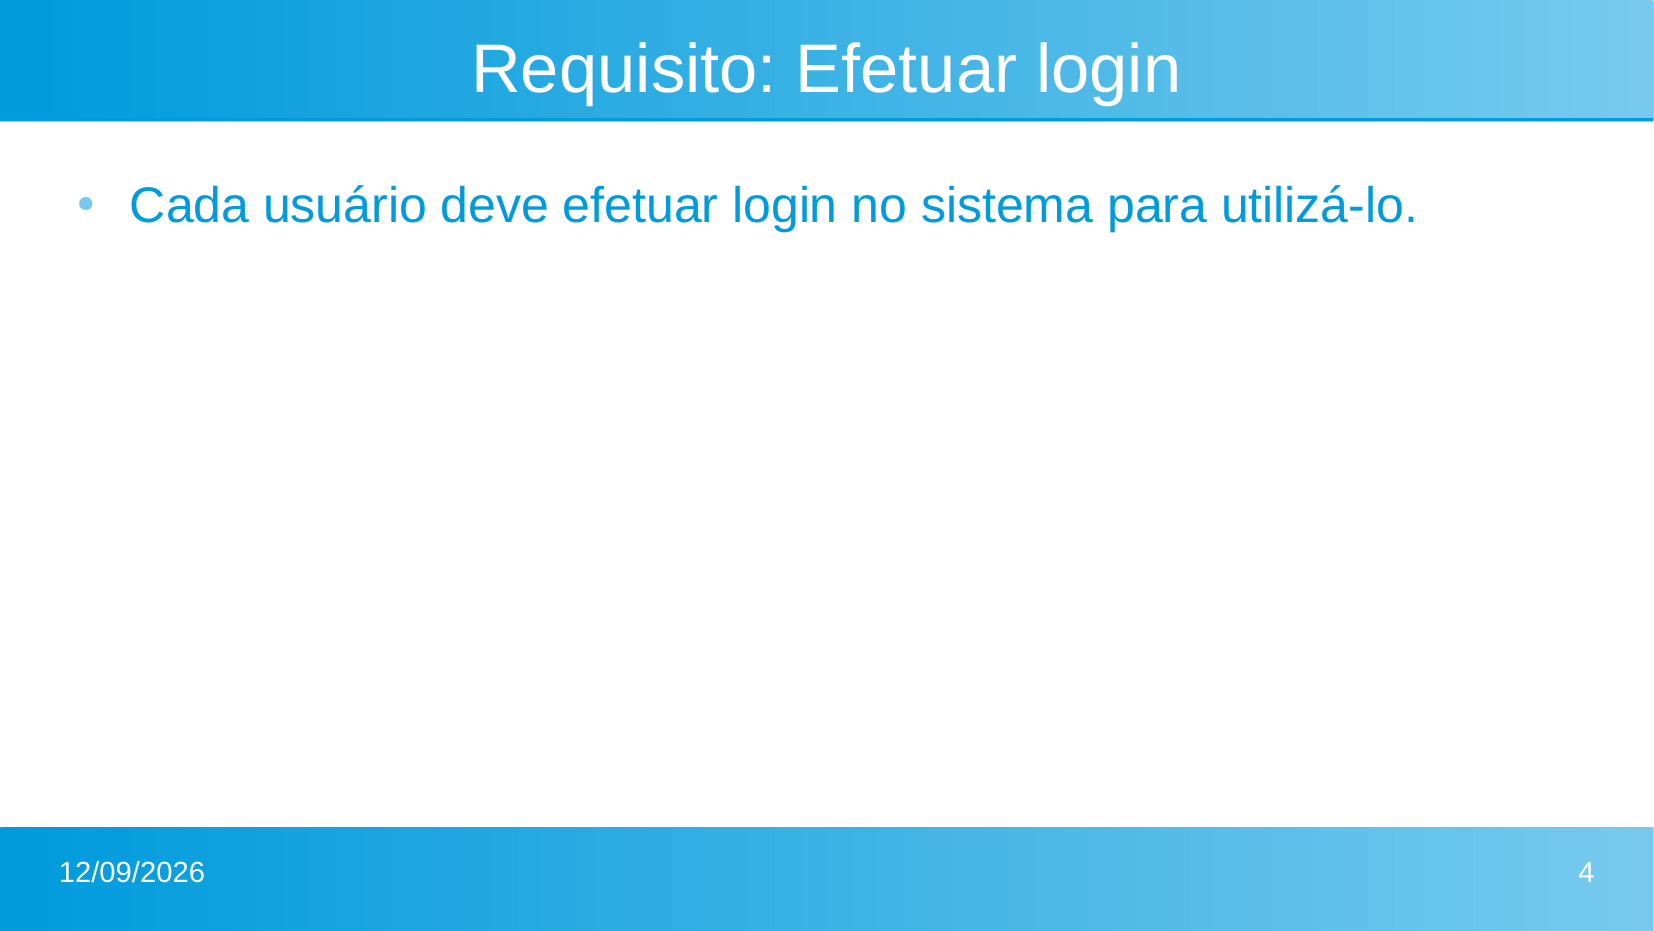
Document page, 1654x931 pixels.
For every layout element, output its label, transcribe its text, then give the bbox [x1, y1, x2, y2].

list Cada usuário deve efetuar login no sistema para utilizá-lo. [59, 177, 1595, 768]
title Requisito: Efetuar login [59, 29, 1595, 108]
